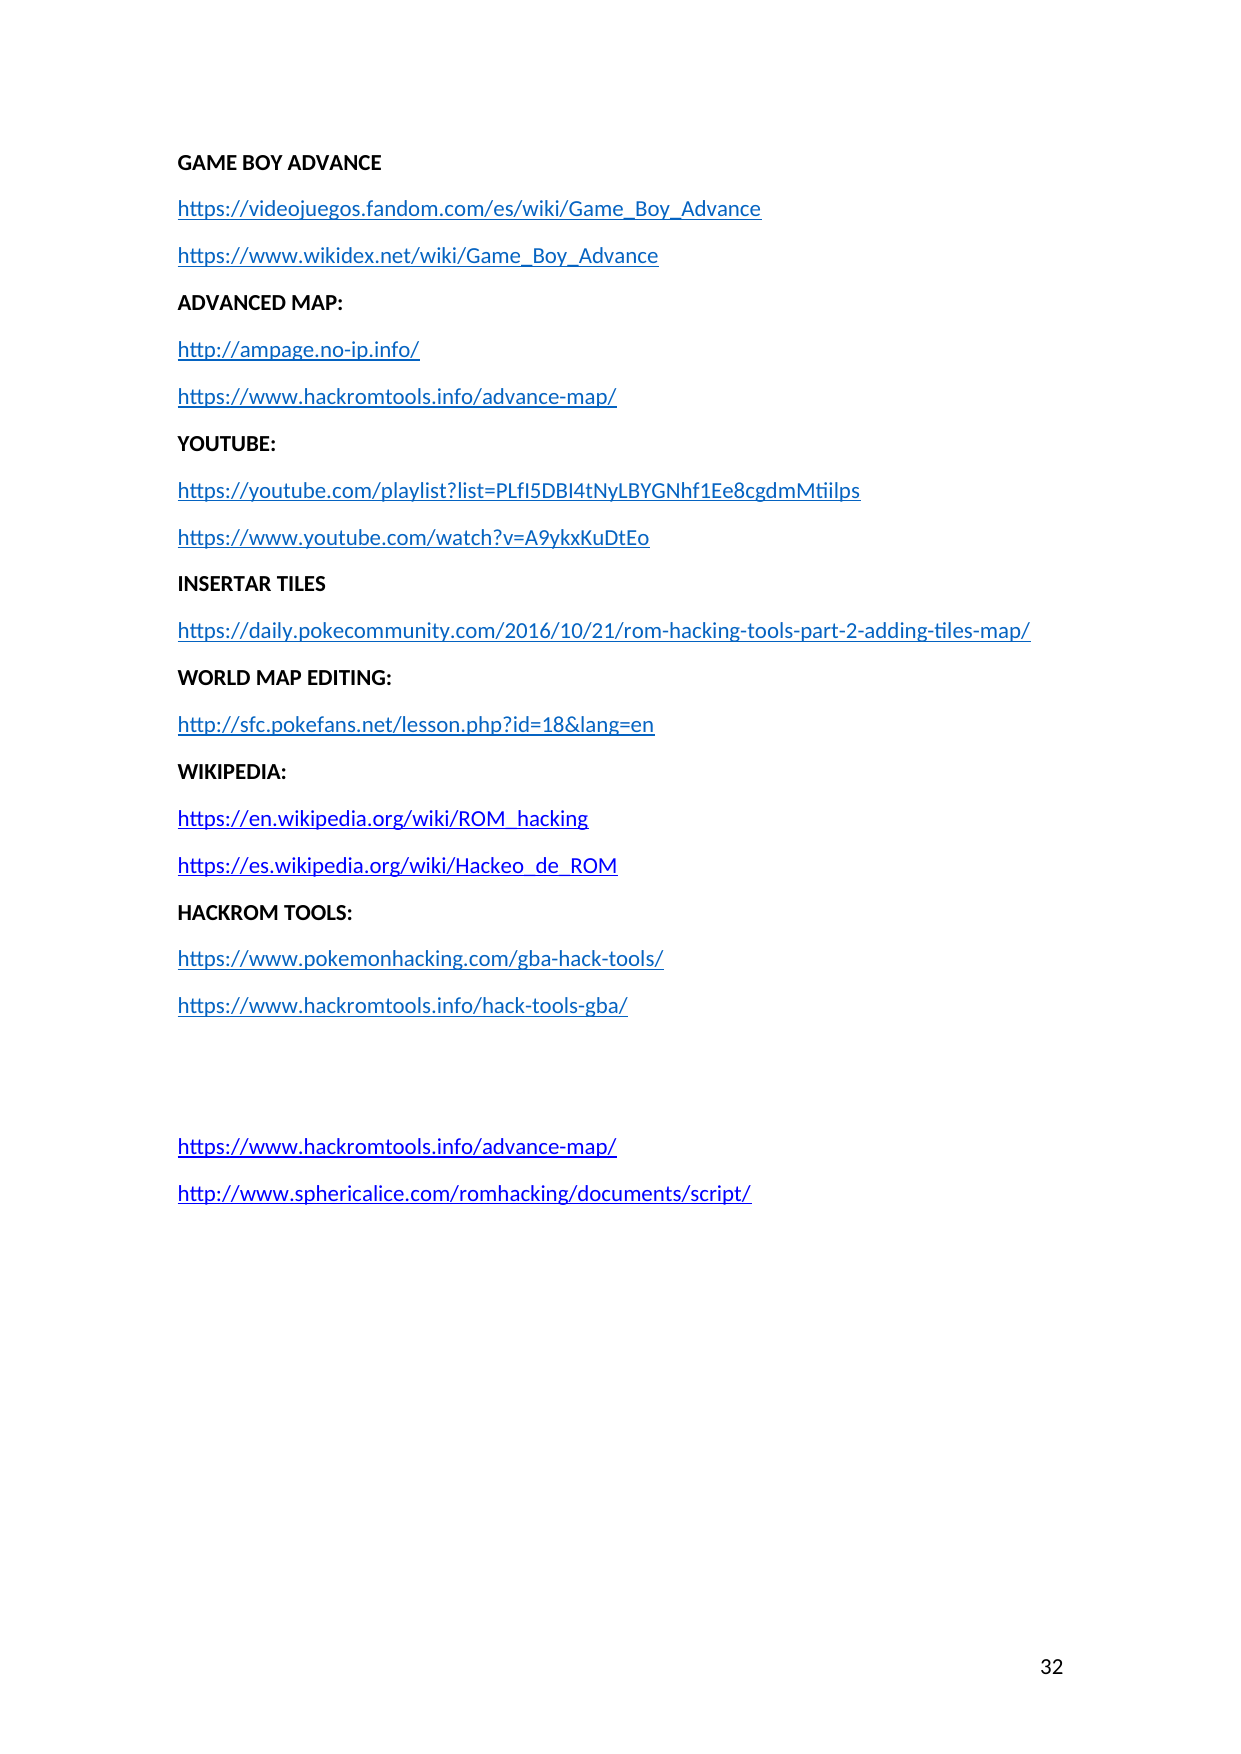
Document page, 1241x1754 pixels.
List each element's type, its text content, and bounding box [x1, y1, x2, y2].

text https://www.pokemonhacking.com/gba-hack-tools/ [177, 944, 1063, 972]
text http://sfc.pokefans.net/lesson.php?id=18&lang=en [177, 710, 1063, 738]
text ADVANCED MAP: [177, 288, 1063, 316]
text https://videojuegos.fandom.com/es/wiki/Game_Boy_Advance [177, 194, 1063, 222]
text INSERTAR TILES [177, 569, 1063, 597]
text https://daily.pokecommunity.com/2016/10/21/rom-hacking-tools-part-2-adding-tiles-map/ [177, 616, 1063, 644]
text https://youtube.com/playlist?list=PLfI5DBI4tNyLBYGNhf1Ee8cgdmMtiilps [177, 476, 1063, 504]
text https://www.hackromtools.info/advance-map/ [177, 382, 1063, 410]
text https://es.wikipedia.org/wiki/Hackeo_de_ROM [177, 851, 1063, 879]
text GAME BOY ADVANCE [177, 148, 1063, 176]
text WORLD MAP EDITING: [177, 663, 1063, 691]
text https://www.wikidex.net/wiki/Game_Boy_Advance [177, 241, 1063, 269]
text HACKROM TOOLS: [177, 898, 1063, 926]
text http://ampage.no-ip.info/ [177, 335, 1063, 363]
text https://www.hackromtools.info/hack-tools-gba/ [177, 991, 1063, 1019]
text WIKIPEDIA: [177, 757, 1063, 785]
text http://www.sphericalice.com/romhacking/documents/script/ [177, 1179, 1063, 1207]
text https://www.hackromtools.info/advance-map/ [177, 1132, 1063, 1160]
text https://www.youtube.com/watch?v=A9ykxKuDtEo [177, 523, 1063, 551]
text https://en.wikipedia.org/wiki/ROM_hacking [177, 804, 1063, 832]
text YOUTUBE: [177, 429, 1063, 457]
